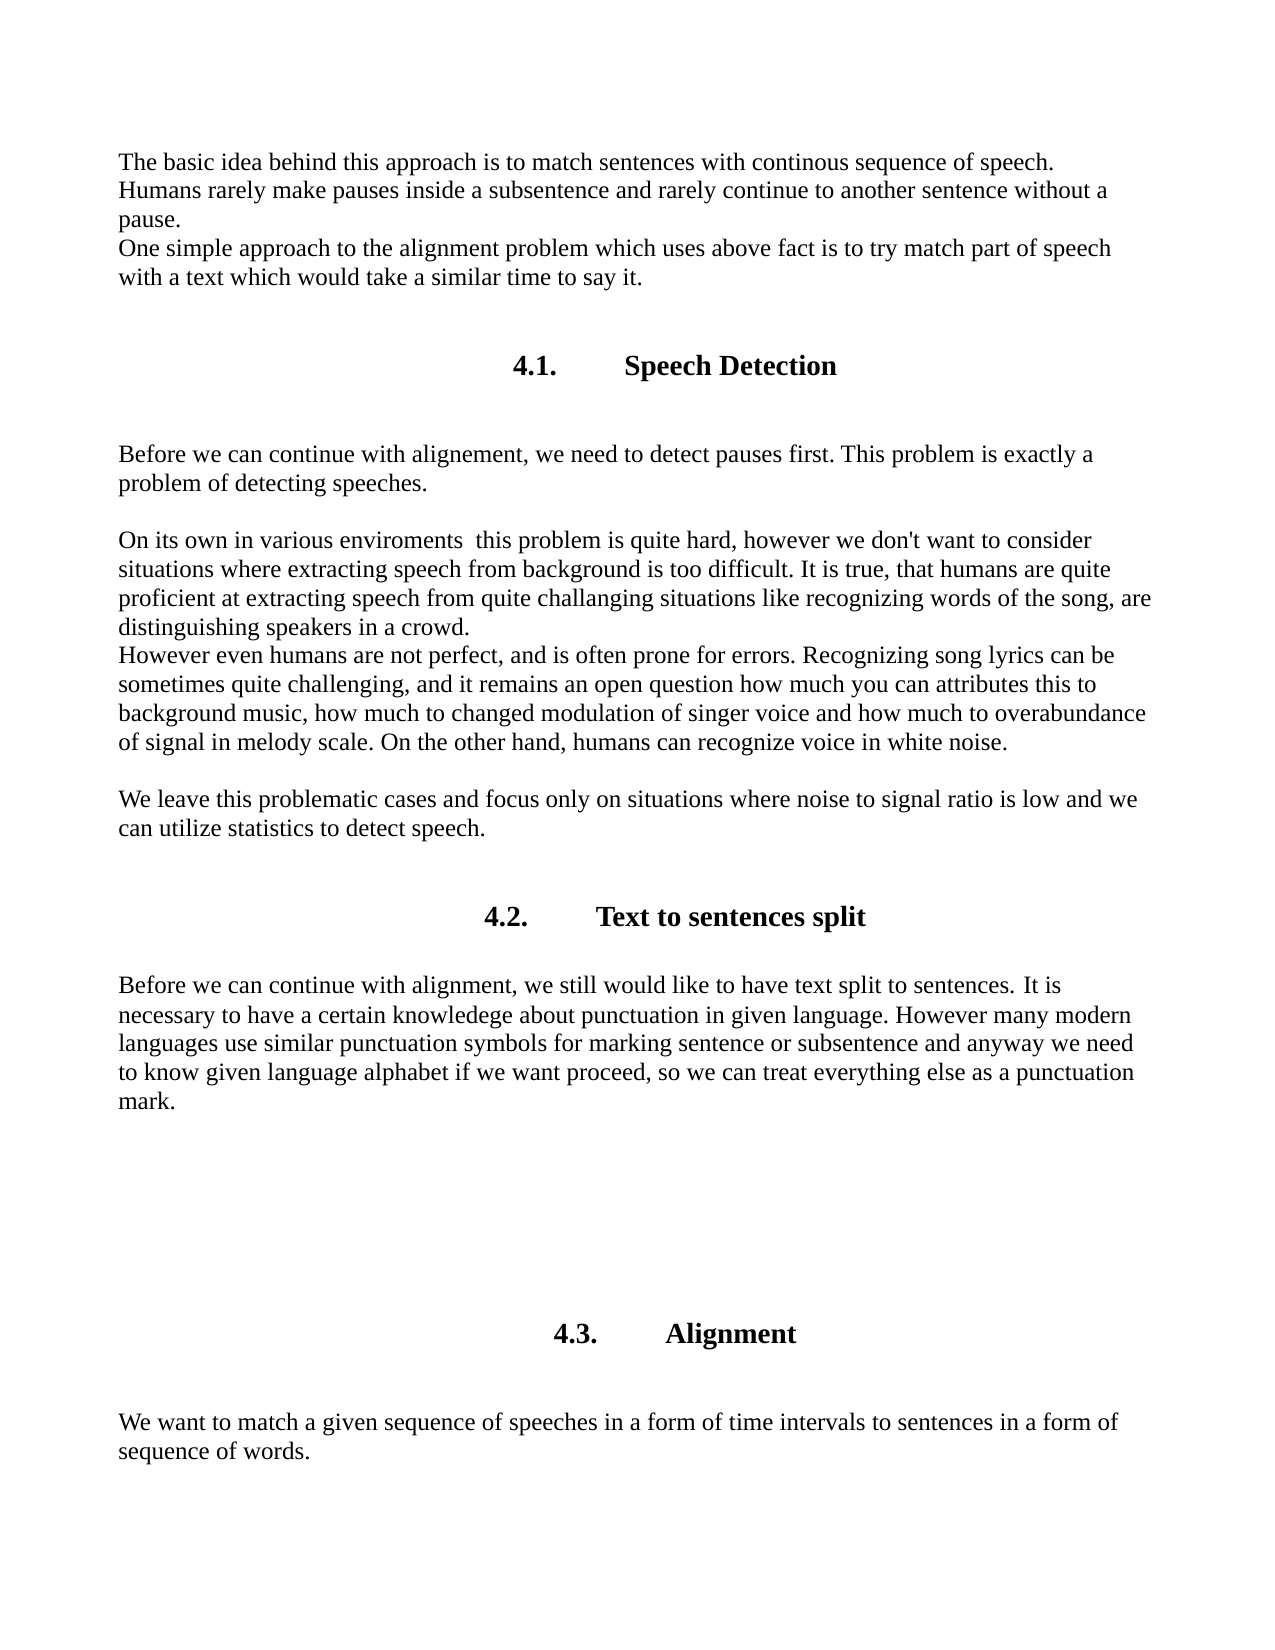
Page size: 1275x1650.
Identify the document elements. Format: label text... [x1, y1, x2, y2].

text We want to match a given sequence of speeches in a form of time intervals to sentences in a form of sequence of words. [118, 1407, 1157, 1464]
text One simple approach to the alignment problem which uses above fact is to try match part of speech with a text which would take a similar time to say it. [118, 233, 1157, 291]
text Before we can continue with alignment, we still would like to have text split to sentences. It is necessary to have a certain knowledege about punctuation in given language. However many modern languages use similar punctuation symbols for marking sentence or subsentence and anyway we need to know given language alphabet if we want proceed, so we can treat everything else as a punctuation mark. [118, 966, 1157, 1115]
list Alignment [193, 1316, 1157, 1349]
text However even humans are not perfect, and is often prone for errors. Recognizing song lyrics can be sometimes quite challenging, and it remains an open question how much you can attributes this to background music, how much to changed modulation of singer voice and how much to overabundance of signal in melody scale. On the other hand, humans can recognize voice in white noise. [118, 640, 1157, 755]
list Speech Detection [193, 348, 1157, 382]
list Text to sentences split [193, 899, 1157, 933]
text The basic idea behind this approach is to match sentences with continous sequence of speech. [118, 147, 1157, 176]
text On its own in various enviroments this problem is quite hard, however we don't want to consider situations where extracting speech from background is too difficult. It is true, that humans are quite proficient at extracting speech from quite challanging situations like recognizing words of the song, are distinguishing speakers in a crowd. [118, 525, 1157, 640]
text Before we can continue with alignement, we need to detect pauses first. This problem is exactly a problem of detecting speeches. [118, 439, 1157, 497]
text Humans rarely make pauses inside a subsentence and rarely continue to another sentence without a pause. [118, 176, 1157, 233]
text We leave this problematic cases and focus only on situations where noise to signal ratio is low and we can utilize statistics to detect speech. [118, 784, 1157, 842]
